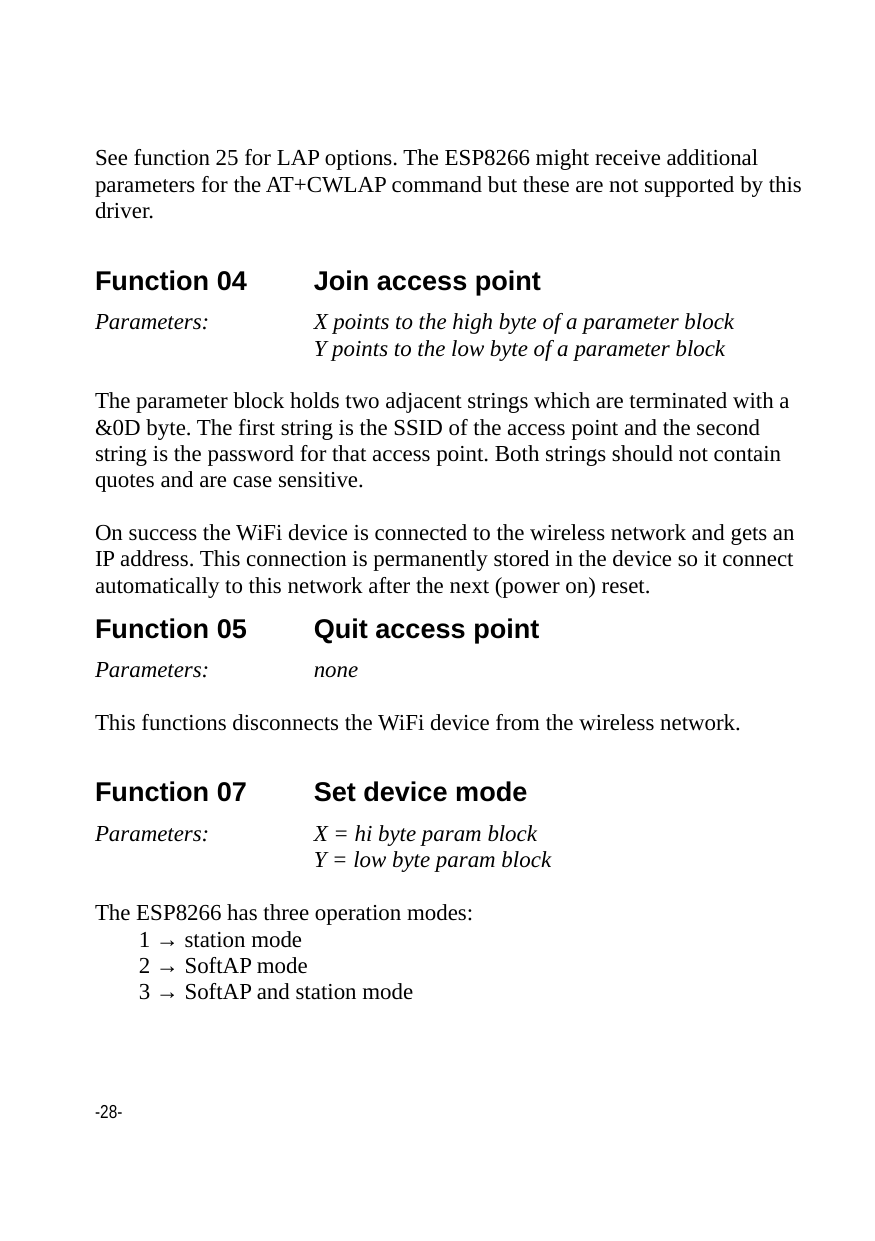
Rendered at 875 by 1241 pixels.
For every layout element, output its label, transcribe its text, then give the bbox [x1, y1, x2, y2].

subtitle Function 05 Quit access point [95, 613, 815, 644]
text On success the WiFi device is connected to the wireless network and gets an IP address. This connection is permanently stored in the device so it connect automatically to this network after the next (power on) reset. [95, 519, 815, 598]
text Y points to the low byte of a parameter block [95, 334, 868, 361]
text The ESP8266 has three operation modes: [95, 899, 815, 926]
text This functions disconnects the WiFi device from the wireless network. [95, 709, 815, 736]
subtitle Function 04 Join access point [95, 264, 815, 296]
text 2 → SoftAP mode [95, 952, 815, 978]
text 3 → SoftAP and station mode [95, 978, 815, 1005]
subtitle Function 07 Set device mode [95, 776, 815, 808]
text See function 25 for LAP options. The ESP8266 might receive additional parameters for the AT+CWLAP command but these are not supported by this driver. [95, 144, 815, 223]
text Parameters: X = hi byte param block [95, 820, 815, 847]
text Parameters: none [95, 656, 815, 683]
text 1 → station mode [95, 926, 815, 952]
text Y = low byte param block [95, 847, 815, 873]
text Parameters: X points to the high byte of a parameter block [95, 308, 868, 334]
text The parameter block holds two adjacent strings which are terminated with a &0D byte. The first string is the SSID of the access point and the second string is the password for that access point. Both strings should not contain quotes and are case sensitive. [95, 387, 815, 493]
